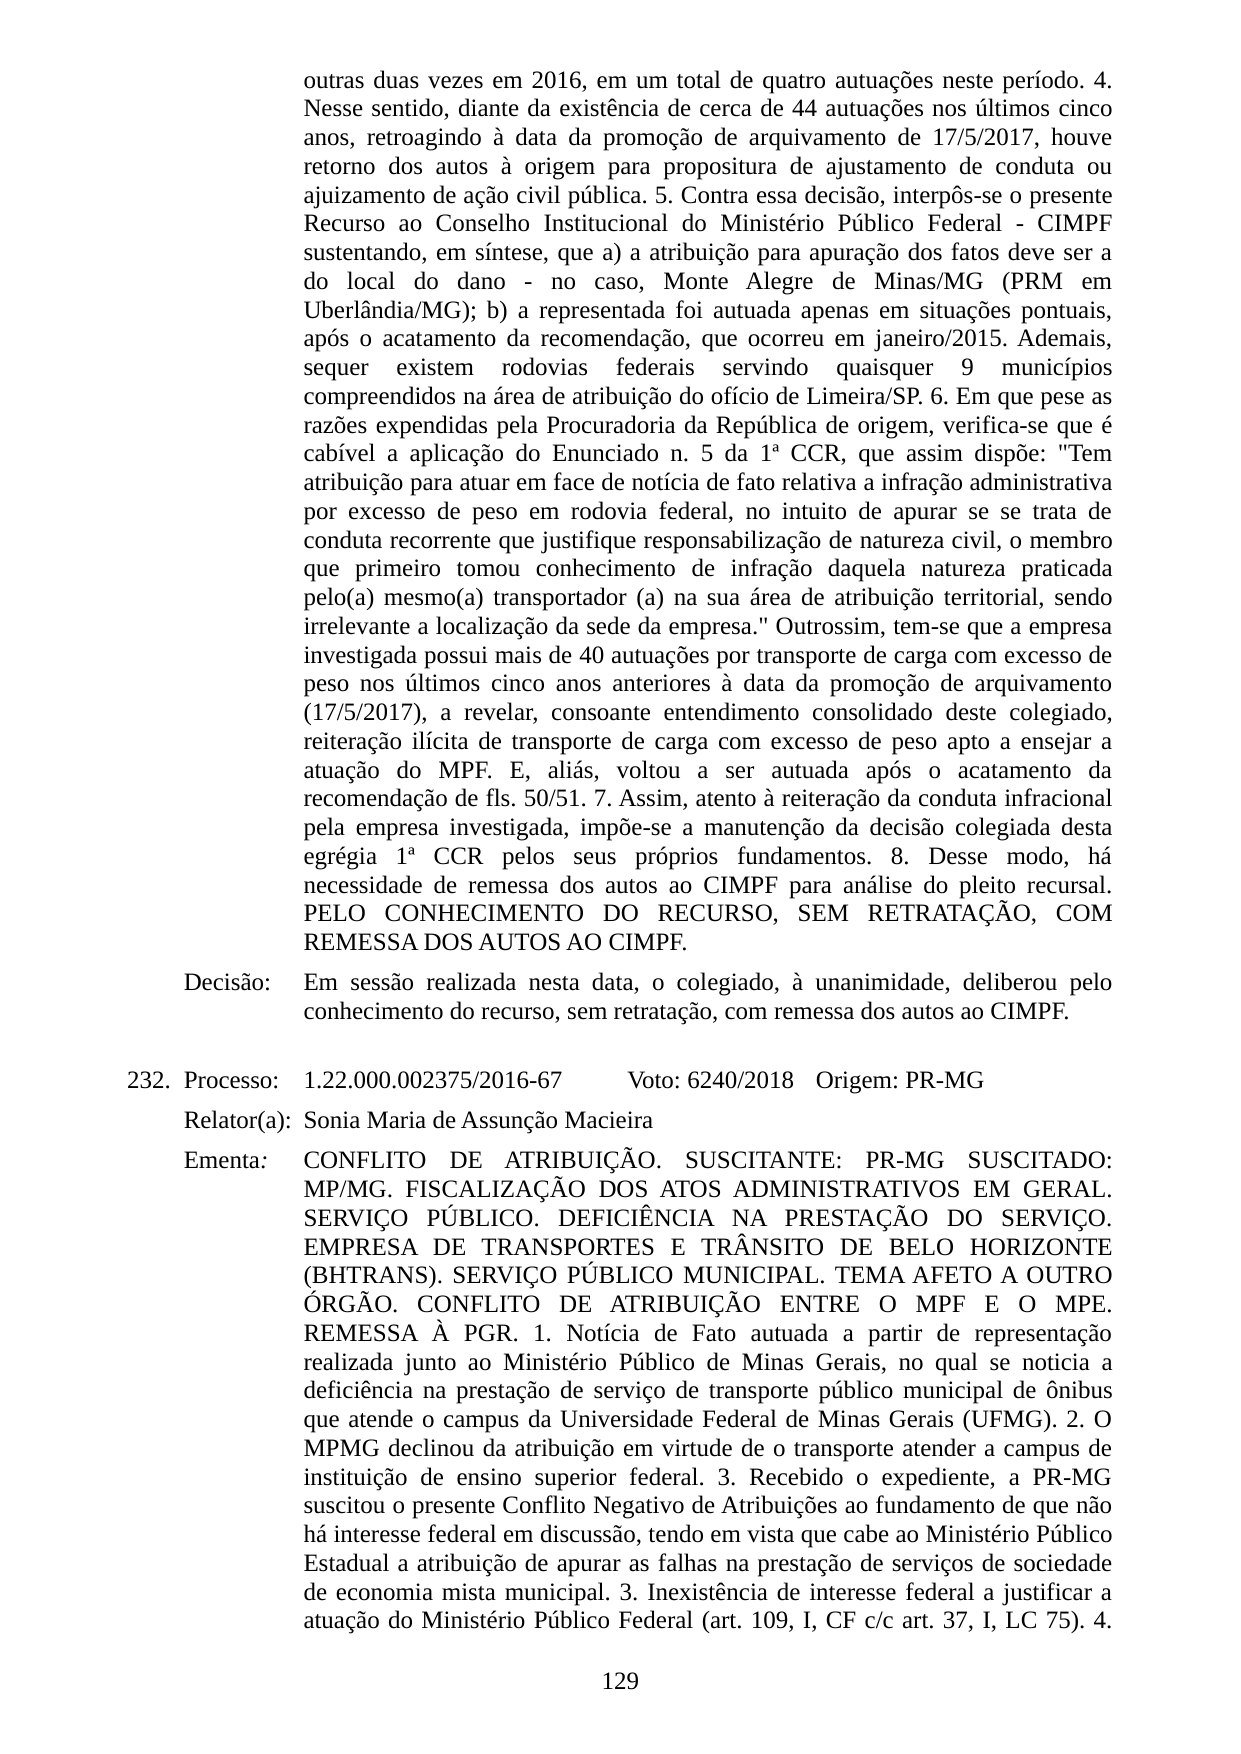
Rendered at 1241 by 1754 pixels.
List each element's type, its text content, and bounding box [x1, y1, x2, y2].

table_cell [121, 962, 178, 1031]
table_header 1.22.000.002375/2016-67 [298, 1060, 621, 1100]
table_cell outras duas vezes em 2016, em um total de quatro autuações neste período. 4. Nesse sentido, diante da existência de cerca de 44 autuações nos últimos cinco anos, retroagindo à data da promoção de arquivamento de 17/5/2017, houve retorno dos autos à origem para propositura de ajustamento de conduta ou ajuizamento de ação civil pública. 5. Contra essa decisão, interpôs-se o presente Recurso ao Conselho Institucional do Ministério Público Federal - CIMPF sustentando, em síntese, que a) a atribuição para apuração dos fatos deve ser a do local do dano - no caso, Monte Alegre de Minas/MG (PRM em Uberlândia/MG); b) a representada foi autuada apenas em situações pontuais, após o acatamento da recomendação, que ocorreu em janeiro/2015. Ademais, sequer existem rodovias federais servindo quaisquer 9 municípios compreendidos na área de atribuição do ofício de Limeira/SP. 6. Em que pese as razões expendidas pela Procuradoria da República de origem, verifica-se que é cabível a aplicação do Enunciado n. 5 da 1ª CCR, que assim dispõe: "Tem atribuição para atuar em face de notícia de fato relativa a infração administrativa por excesso de peso em rodovia federal, no intuito de apurar se se trata de conduta recorrente que justifique responsabilização de natureza civil, o membro que primeiro tomou conhecimento de infração daquela natureza praticada pelo(a) mesmo(a) transportador (a) na sua área de atribuição territorial, sendo irrelevante a localização da sede da empresa." Outrossim, tem-se que a empresa investigada possui mais de 40 autuações por transporte de carga com excesso de peso nos últimos cinco anos anteriores à data da promoção de arquivamento (17/5/2017), a revelar, consoante entendimento consolidado deste colegiado, reiteração ilícita de transporte de carga com excesso de peso apto a ensejar a atuação do MPF. E, aliás, voltou a ser autuada após o acatamento da recomendação de fls. 50/51. 7. Assim, atento à reiteração da conduta infracional pela empresa investigada, impõe-se a manutenção da decisão colegiada desta egrégia 1ª CCR pelos seus próprios fundamentos. 8. Desse modo, há necessidade de remessa dos autos ao CIMPF para análise do pleito recursal. PELO CONHECIMENTO DO RECURSO, SEM RETRATAÇÃO, COM REMESSA DOS AUTOS AO CIMPF. [298, 59, 1119, 962]
table_cell [178, 59, 298, 962]
table_cell [121, 1140, 178, 1640]
table_cell CONFLITO DE ATRIBUIÇÃO. SUSCITANTE: PR-MG SUSCITADO: MP/MG. FISCALIZAÇÃO DOS ATOS ADMINISTRATIVOS EM GERAL. SERVIÇO PÚBLICO. DEFICIÊNCIA NA PRESTAÇÃO DO SERVIÇO. EMPRESA DE TRANSPORTES E TRÂNSITO DE BELO HORIZONTE (BHTRANS). SERVIÇO PÚBLICO MUNICIPAL. TEMA AFETO A OUTRO ÓRGÃO. CONFLITO DE ATRIBUIÇÃO ENTRE O MPF E O MPE. REMESSA À PGR. 1. Notícia de Fato autuada a partir de representação realizada junto ao Ministério Público de Minas Gerais, no qual se noticia a deficiência na prestação de serviço de transporte público municipal de ônibus que atende o campus da Universidade Federal de Minas Gerais (UFMG). 2. O MPMG declinou da atribuição em virtude de o transporte atender a campus de instituição de ensino superior federal. 3. Recebido o expediente, a PR-MG suscitou o presente Conflito Negativo de Atribuições ao fundamento de que não há interesse federal em discussão, tendo em vista que cabe ao Ministério Público Estadual a atribuição de apurar as falhas na prestação de serviços de sociedade de economia mista municipal. 3. Inexistência de interesse federal a justificar a atuação do Ministério Público Federal (art. 109, I, CF c/c art. 37, I, LC 75). 4. [298, 1140, 1119, 1640]
table_header Voto: 6240/2018 [621, 1060, 810, 1100]
table_header Processo: [178, 1060, 298, 1100]
table_cell [121, 1100, 178, 1140]
table_cell Ementa: [178, 1140, 298, 1640]
table_cell Em sessão realizada nesta data, o colegiado, à unanimidade, deliberou pelo conhecimento do recurso, sem retratação, com remessa dos autos ao CIMPF. [298, 962, 1119, 1031]
table_cell Sonia Maria de Assunção Macieira [298, 1100, 1119, 1140]
table_header Origem: PR-MG [810, 1060, 1119, 1100]
table_cell [121, 59, 178, 962]
table_cell Relator(a): [178, 1100, 298, 1140]
table_cell Decisão: [178, 962, 298, 1031]
table_header 232. [121, 1060, 178, 1100]
